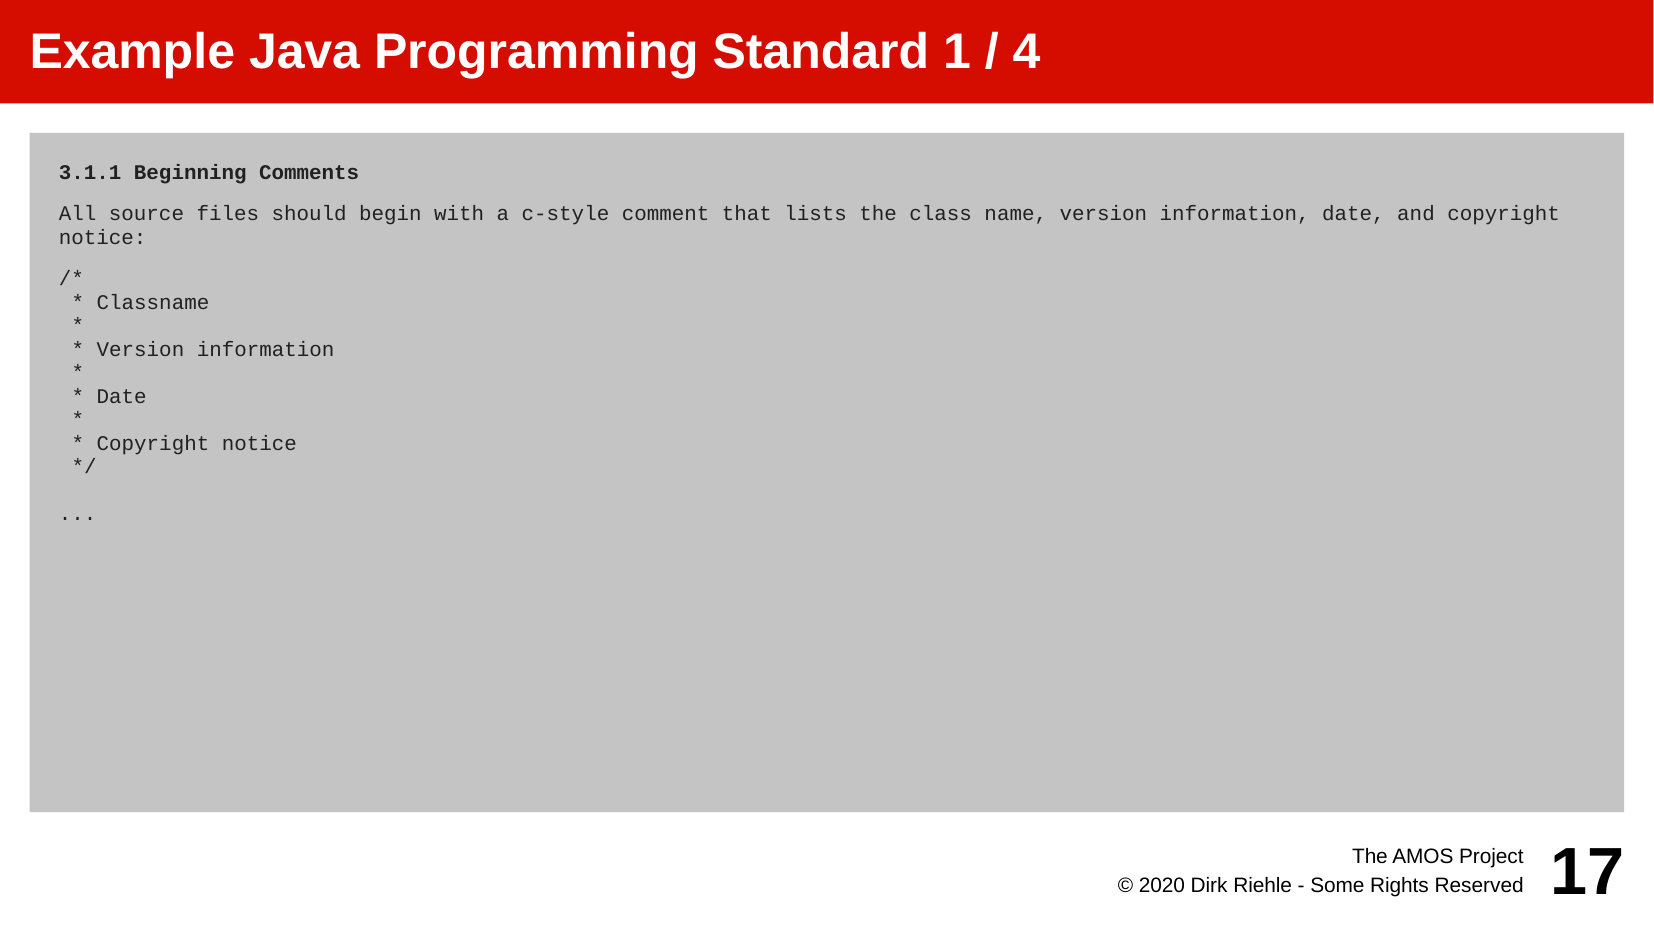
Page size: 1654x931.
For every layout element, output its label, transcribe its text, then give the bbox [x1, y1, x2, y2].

title Example Java Programming Standard 1 / 4 [0, 0, 1654, 104]
list 3.1.1 Beginning Comments All source files should begin with a c-style comment that lists the class name, version information, date, and copyright notice: /* * Classname * * Version information * * Date * * Copyright notice */ ... [29, 132, 1625, 813]
